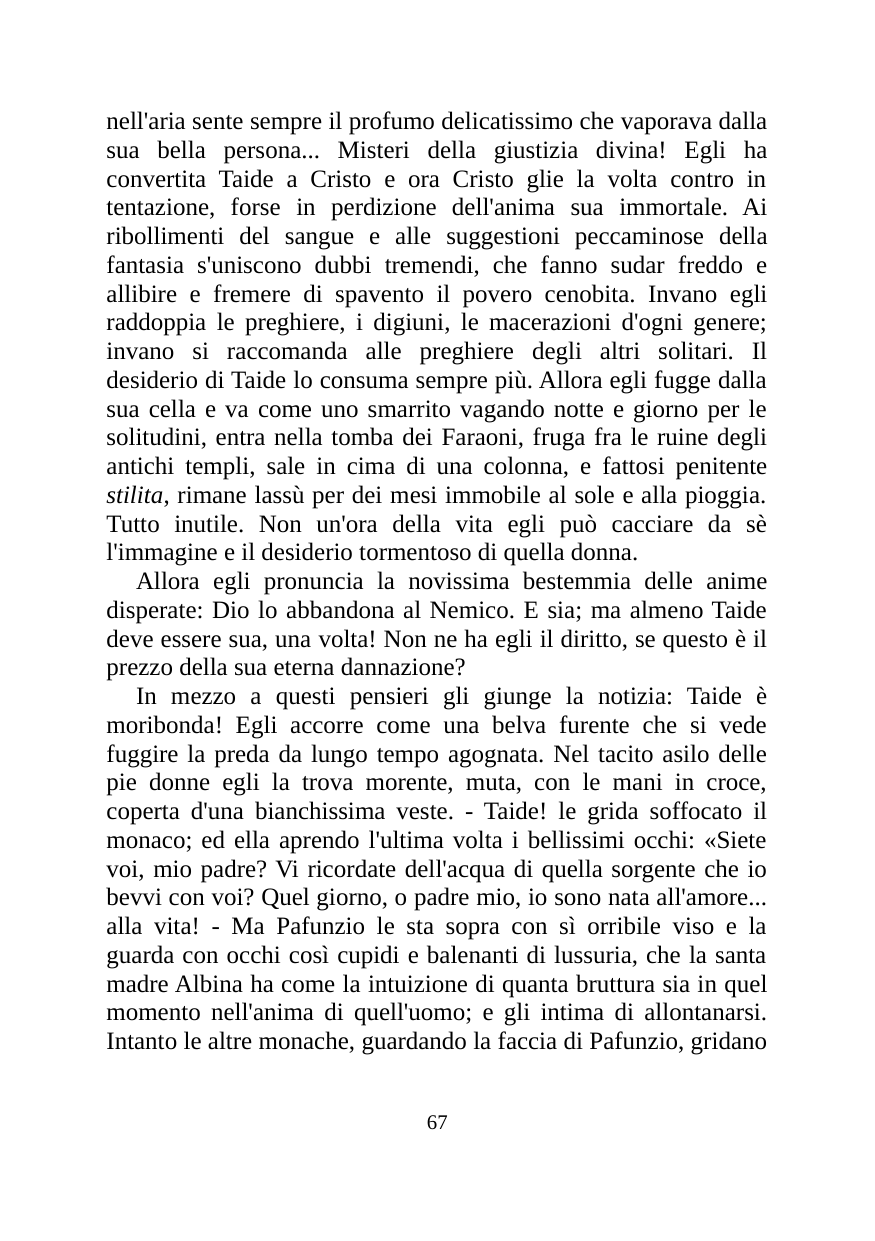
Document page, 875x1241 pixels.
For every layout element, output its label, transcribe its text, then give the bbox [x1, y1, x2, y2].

text Allora egli pronuncia la novissima bestemmia delle anime disperate: Dio lo abbandona al Nemico. E sia; ma almeno Taide deve essere sua, una volta! Non ne ha egli il diritto, se questo è il prezzo della sua eterna dannazione? [106, 566, 768, 681]
text nell'aria sente sempre il profumo delicatissimo che vaporava dalla sua bella persona... Misteri della giustizia divina! Egli ha convertita Taide a Cristo e ora Cristo glie la volta contro in tentazione, forse in perdizione dell'anima sua immortale. Ai ribollimenti del sangue e alle suggestioni peccaminose della fantasia s'uniscono dubbi tremendi, che fanno sudar freddo e allibire e fremere di spavento il povero cenobita. Invano egli raddoppia le preghiere, i digiuni, le macerazioni d'ogni genere; invano si raccomanda alle preghiere degli altri solitari. Il desiderio di Taide lo consuma sempre più. Allora egli fugge dalla sua cella e va come uno smarrito vagando notte e giorno per le solitudini, entra nella tomba dei Faraoni, fruga fra le ruine degli antichi templi, sale in cima di una colonna, e fattosi penitente stilita, rimane lassù per dei mesi immobile al sole e alla pioggia. Tutto inutile. Non un'ora della vita egli può cacciare da sè l'immagine e il desiderio tormentoso di quella donna. [106, 106, 768, 566]
text In mezzo a questi pensieri gli giunge la notizia: Taide è moribonda! Egli accorre come una belva furente che si vede fuggire la preda da lungo tempo agognata. Nel tacito asilo delle pie donne egli la trova morente, muta, con le mani in croce, coperta d'una bianchissima veste. - Taide! le grida soffocato il monaco; ed ella aprendo l'ultima volta i bellissimi occhi: «Siete voi, mio padre? Vi ricordate dell'acqua di quella sorgente che io bevvi con voi? Quel giorno, o padre mio, io sono nata all'amore... alla vita! - Ma Pafunzio le sta sopra con sì orribile viso e la guarda con occhi così cupidi e balenanti di lussuria, che la santa madre Albina ha come la intuizione di quanta bruttura sia in quel momento nell'anima di quell'uomo; e gli intima di allontanarsi. Intanto le altre monache, guardando la faccia di Pafunzio, gridano [106, 681, 768, 1055]
